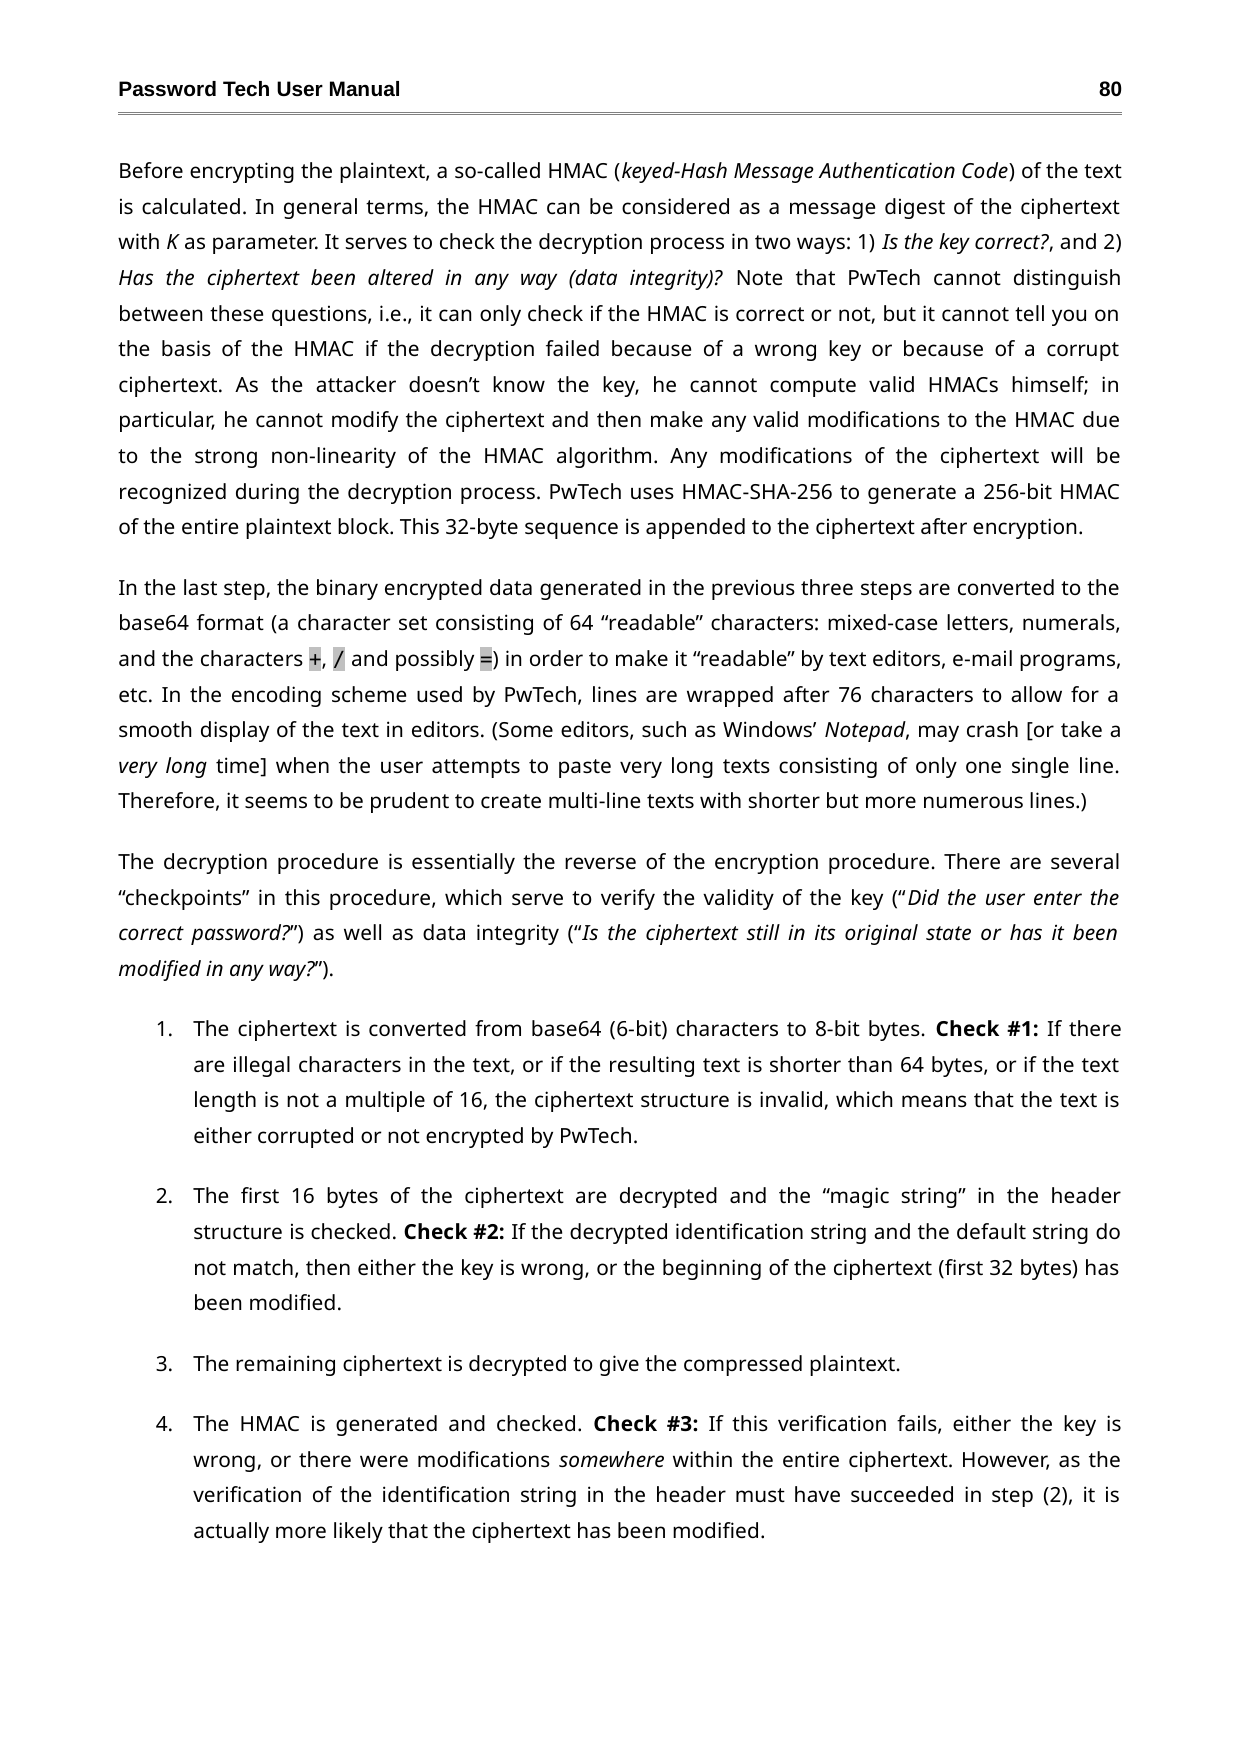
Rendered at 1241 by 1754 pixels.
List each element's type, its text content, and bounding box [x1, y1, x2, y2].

list The HMAC is generated and checked. Check #3: If this verification fails, either the key is wrong, or there were modifications somewhere within the entire ciphertext. However, as the verification of the identification string in the header must have succeeded in step (2), it is actually more likely that the ciphertext has been modified. [156, 1409, 1122, 1544]
list The first 16 bytes of the ciphertext are decrypted and the “magic string” in the header structure is checked. Check #2: If the decrypted identification string and the default string do not match, then either the key is wrong, or the beginning of the ciphertext (first 32 bytes) has been modified. [156, 1181, 1122, 1317]
list The remaining ciphertext is decrypted to give the compressed plaintext. [156, 1349, 1122, 1377]
text In the last step, the binary encrypted data generated in the previous three steps are converted to the base64 format (a character set consisting of 64 “readable” characters: mixed-case letters, numerals, and the characters +, / and possibly =) in order to make it “readable” by text editors, e-mail programs, etc. In the encoding scheme used by PwTech, lines are wrapped after 76 characters to allow for a smooth display of the text in editors. (Some editors, such as Windows’ Notepad, may crash [or take a very long time] when the user attempts to paste very long texts consisting of only one single line. Therefore, it seems to be prudent to create multi-line texts with shorter but more numerous lines.) [118, 573, 1122, 815]
list The ciphertext is converted from base64 (6-bit) characters to 8-bit bytes. Check #1: If there are illegal characters in the text, or if the resulting text is shorter than 64 bytes, or if the text length is not a multiple of 16, the ciphertext structure is invalid, which means that the text is either corrupted or not encrypted by PwTech. [156, 1014, 1122, 1149]
text Before encrypting the plaintext, a so-called HMAC (keyed-Hash Message Authentication Code) of the text is calculated. In general terms, the HMAC can be considered as a message digest of the ciphertext with K as parameter. It serves to check the decryption process in two ways: 1) Is the key correct?, and 2) Has the ciphertext been altered in any way (data integrity)? Note that PwTech cannot distinguish between these questions, i.e., it can only check if the HMAC is correct or not, but it cannot tell you on the basis of the HMAC if the decryption failed because of a wrong key or because of a corrupt ciphertext. As the attacker doesn’t know the key, he cannot compute valid HMACs himself; in particular, he cannot modify the ciphertext and then make any valid modifications to the HMAC due to the strong non-linearity of the HMAC algorithm. Any modifications of the ciphertext will be recognized during the decryption process. PwTech uses HMAC-SHA-256 to generate a 256-bit HMAC of the entire plaintext block. This 32-byte sequence is appended to the ciphertext after encryption. [118, 156, 1122, 541]
text The decryption procedure is essentially the reverse of the encryption procedure. There are several “checkpoints” in this procedure, which serve to verify the validity of the key (“Did the user enter the correct password?”) as well as data integrity (“Is the ciphertext still in its original state or has it been modified in any way?”). [118, 847, 1122, 982]
